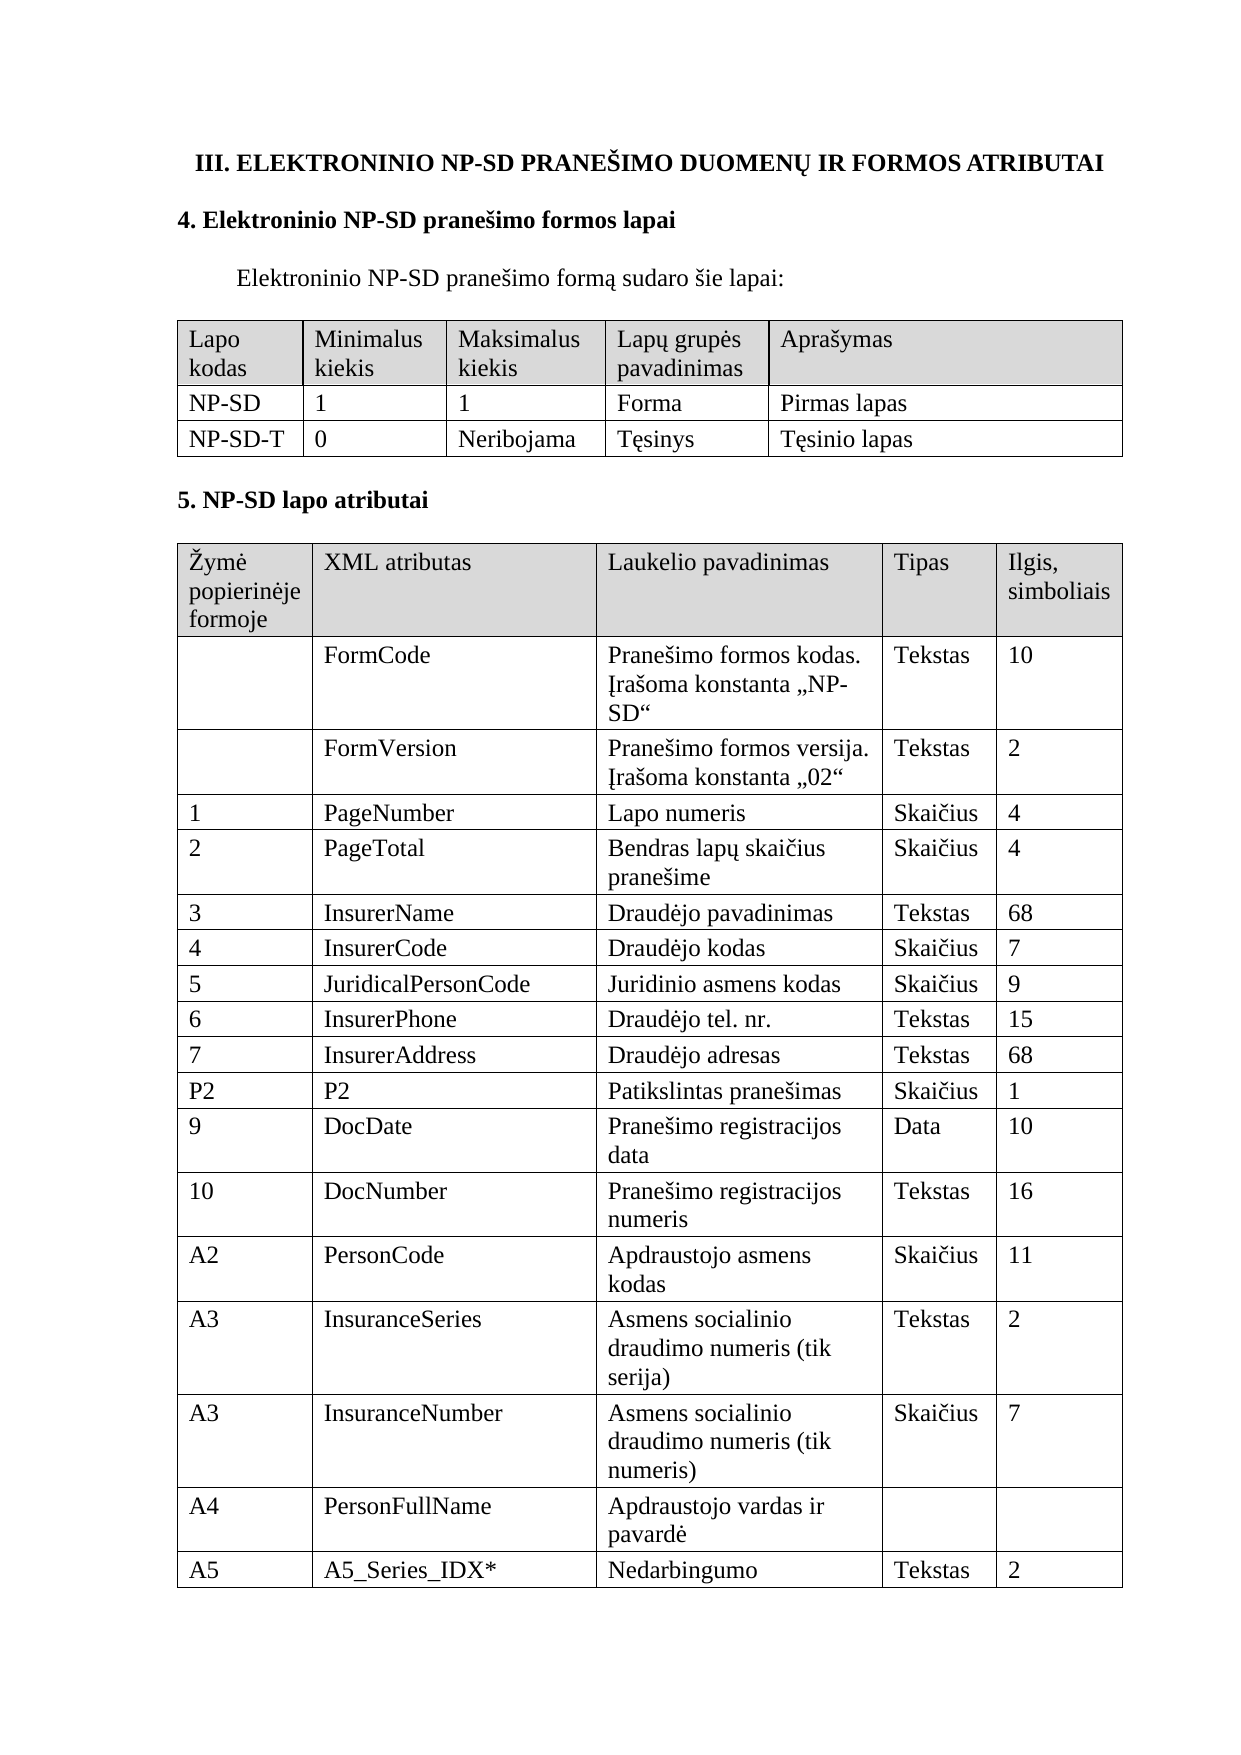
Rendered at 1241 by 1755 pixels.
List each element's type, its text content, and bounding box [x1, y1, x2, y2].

table_cell Tekstas [883, 730, 996, 794]
table_cell Bendras lapų skaičius pranešime [597, 830, 882, 894]
table_cell InsurerName [313, 895, 596, 929]
table_cell NP-SD [178, 386, 303, 420]
table_cell 10 [997, 637, 1122, 729]
table_cell 4 [997, 830, 1122, 894]
table_cell Neribojama [447, 421, 605, 456]
table_header Laukelio pavadinimas [597, 544, 882, 636]
table_cell 9 [178, 1109, 312, 1172]
table_cell Skaičius [883, 966, 996, 1001]
table_cell PersonCode [313, 1237, 596, 1301]
table_cell 10 [997, 1109, 1122, 1172]
table_cell 1 [997, 1073, 1122, 1107]
table_cell 11 [997, 1237, 1122, 1301]
table_cell 2 [178, 830, 312, 894]
table_cell FormVersion [313, 730, 596, 794]
table_header Minimalus kiekis [304, 321, 446, 384]
table_cell A3 [178, 1395, 312, 1487]
table_cell 6 [178, 1002, 312, 1036]
table_cell 2 [997, 730, 1122, 794]
table_cell Tęsinio lapas [769, 421, 1122, 456]
table_header Aprašymas [770, 321, 1122, 384]
table_cell Apdraustojo asmens kodas [597, 1237, 882, 1301]
table_cell Pranešimo formos kodas. Įrašoma konstanta „NP-SD“ [597, 637, 882, 729]
table_cell Tekstas [883, 1037, 996, 1072]
table_cell [178, 637, 312, 729]
table_cell Tęsinys [606, 421, 768, 456]
table_cell Tekstas [883, 1552, 996, 1587]
table_header Maksimalus kiekis [447, 321, 605, 384]
table_cell 7 [178, 1037, 312, 1072]
table_cell 15 [997, 1002, 1122, 1036]
table_cell DocNumber [313, 1173, 596, 1236]
table_cell Tekstas [883, 1173, 996, 1236]
table_cell A2 [178, 1237, 312, 1301]
table_header Lapų grupės pavadinimas [606, 321, 768, 384]
table_cell Forma [606, 386, 768, 420]
table_cell PageTotal [313, 830, 596, 894]
table_cell PageNumber [313, 795, 596, 829]
table_cell Draudėjo pavadinimas [597, 895, 882, 929]
table_cell Lapo numeris [597, 795, 882, 829]
table_cell Pranešimo registracijos numeris [597, 1173, 882, 1236]
table_cell 1 [304, 386, 446, 420]
table_cell Tekstas [883, 1302, 996, 1394]
table_cell Skaičius [883, 1395, 996, 1487]
text 5. NP-SD lapo atributai [177, 486, 1122, 514]
table_cell Patikslintas pranešimas [597, 1073, 882, 1107]
table_cell [883, 1488, 996, 1551]
table_cell FormCode [313, 637, 596, 729]
table_cell Draudėjo kodas [597, 930, 882, 965]
table_cell Tekstas [883, 637, 996, 729]
table_cell Draudėjo adresas [597, 1037, 882, 1072]
table_cell Apdraustojo vardas ir pavardė [597, 1488, 882, 1551]
table_cell InsuranceNumber [313, 1395, 596, 1487]
table_cell 2 [997, 1552, 1122, 1587]
table_cell 10 [178, 1173, 312, 1236]
table_cell Pranešimo formos versija. Įrašoma konstanta „02“ [597, 730, 882, 794]
table_cell 3 [178, 895, 312, 929]
table_header Lapo kodas [178, 321, 302, 384]
table_cell P2 [313, 1073, 596, 1107]
table_cell Data [883, 1109, 996, 1172]
table_cell Draudėjo tel. nr. [597, 1002, 882, 1036]
table_cell 1 [447, 386, 605, 420]
table_cell A5 [178, 1552, 312, 1587]
table_cell DocDate [313, 1109, 596, 1172]
table_cell InsuranceSeries [313, 1302, 596, 1394]
table_cell Tekstas [883, 895, 996, 929]
table_cell Skaičius [883, 930, 996, 965]
table_cell 4 [997, 795, 1122, 829]
table_cell Juridinio asmens kodas [597, 966, 882, 1001]
table_cell Skaičius [883, 830, 996, 894]
table_cell Asmens socialinio draudimo numeris (tik numeris) [597, 1395, 882, 1487]
table_cell JuridicalPersonCode [313, 966, 596, 1001]
table_cell [178, 730, 312, 794]
table_cell A3 [178, 1302, 312, 1394]
table_cell NP-SD-T [178, 421, 303, 456]
table_cell 7 [997, 1395, 1122, 1487]
table_cell A5_Series_IDX* [313, 1552, 596, 1587]
text 4. Elektroninio NP-SD pranešimo formos lapai [177, 205, 1122, 234]
table_cell Tekstas [883, 1002, 996, 1036]
table_header Tipas [883, 544, 996, 636]
text Elektroninio NP-SD pranešimo formą sudaro šie lapai: [177, 263, 1122, 291]
table_cell P2 [178, 1073, 312, 1107]
table_header Ilgis, simboliais [997, 544, 1122, 636]
text III. Elektroninio NP-SD Pranešimo DUOMENŲ ir Formos atributai [177, 148, 1122, 176]
table_cell 5 [178, 966, 312, 1001]
table_header Žymė popierinėje formoje [178, 544, 312, 636]
table_cell Skaičius [883, 1237, 996, 1301]
table_cell 68 [997, 895, 1122, 929]
table_cell 1 [178, 795, 312, 829]
table_cell Skaičius [883, 795, 996, 829]
table_cell InsurerAddress [313, 1037, 596, 1072]
table_cell Skaičius [883, 1073, 996, 1107]
table_cell A4 [178, 1488, 312, 1551]
table_cell 9 [997, 966, 1122, 1001]
table_cell 68 [997, 1037, 1122, 1072]
table_cell 0 [304, 421, 446, 456]
table_cell InsurerPhone [313, 1002, 596, 1036]
table_cell 4 [178, 930, 312, 965]
table_cell Pirmas lapas [769, 386, 1122, 420]
table_header XML atributas [313, 544, 596, 636]
table_cell 7 [997, 930, 1122, 965]
table_cell 2 [997, 1302, 1122, 1394]
table_cell [997, 1488, 1122, 1551]
table_cell InsurerCode [313, 930, 596, 965]
table_cell PersonFullName [313, 1488, 596, 1551]
table_cell Nedarbingumo [597, 1552, 882, 1587]
table_cell Pranešimo registracijos data [597, 1109, 882, 1172]
table_cell Asmens socialinio draudimo numeris (tik serija) [597, 1302, 882, 1394]
table_cell 16 [997, 1173, 1122, 1236]
